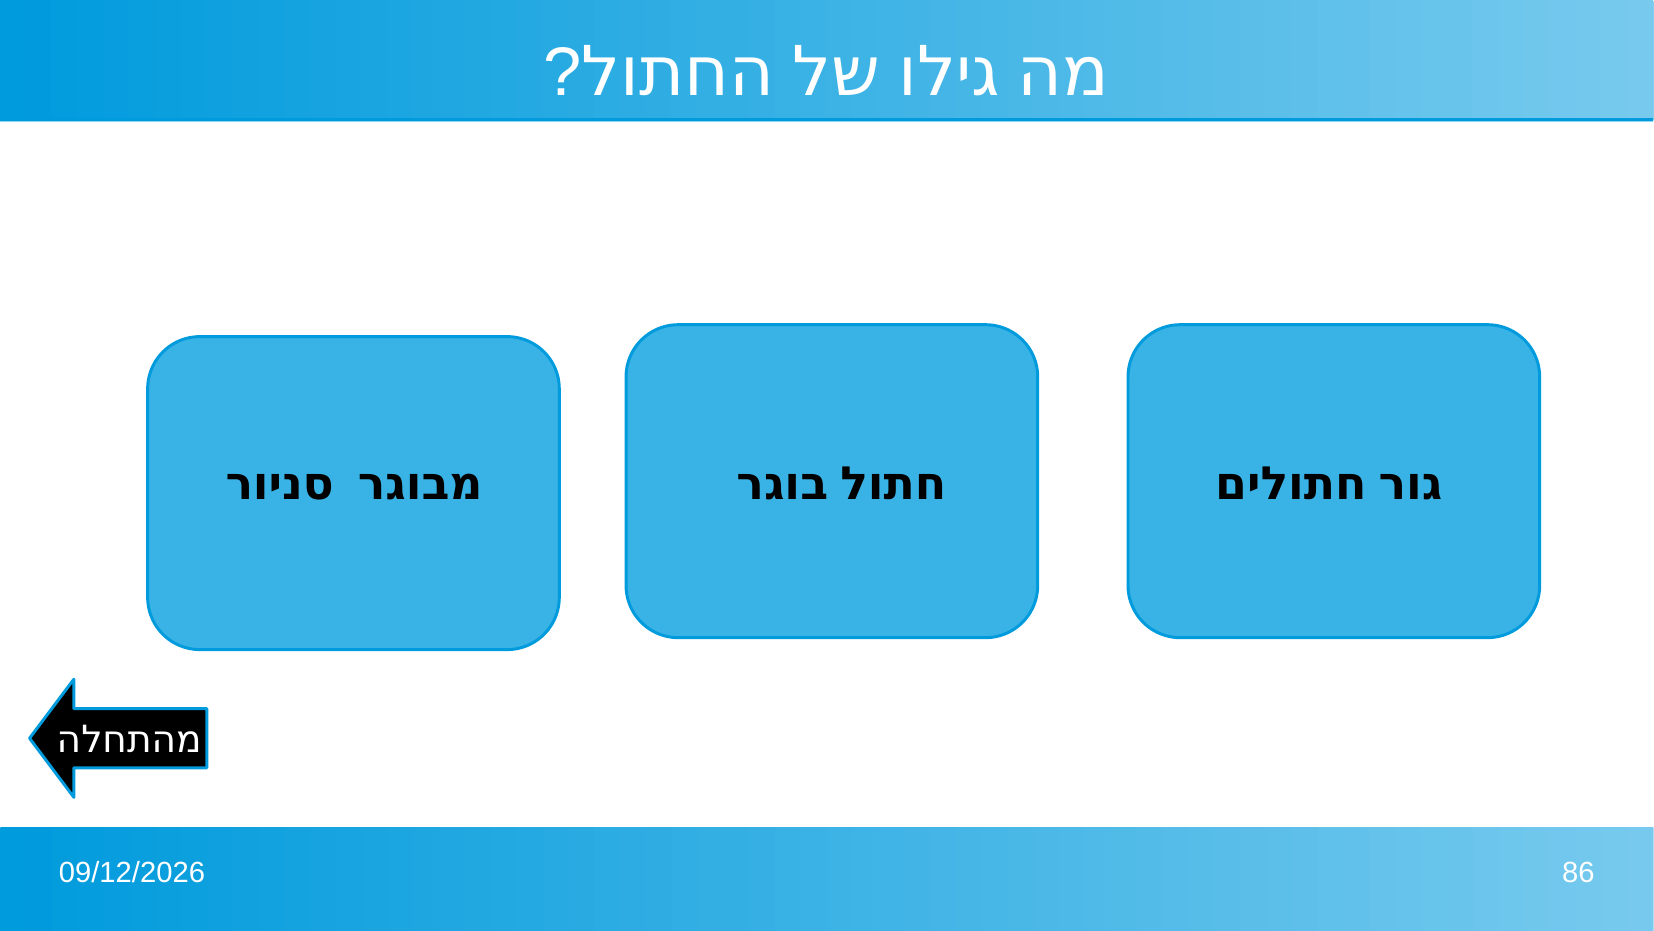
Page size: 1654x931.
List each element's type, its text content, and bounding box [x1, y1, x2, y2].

title ?מה גילו של החתול [59, 21, 1595, 116]
text_box מבוגר סניור [206, 442, 502, 521]
text_box חתול בוגר [679, 442, 1004, 521]
text_box [1128, 324, 1540, 638]
text_box [147, 336, 560, 650]
text_box [626, 324, 1038, 638]
text_box גור חתולים [1181, 442, 1477, 521]
text_box מהתחלה [29, 679, 207, 798]
